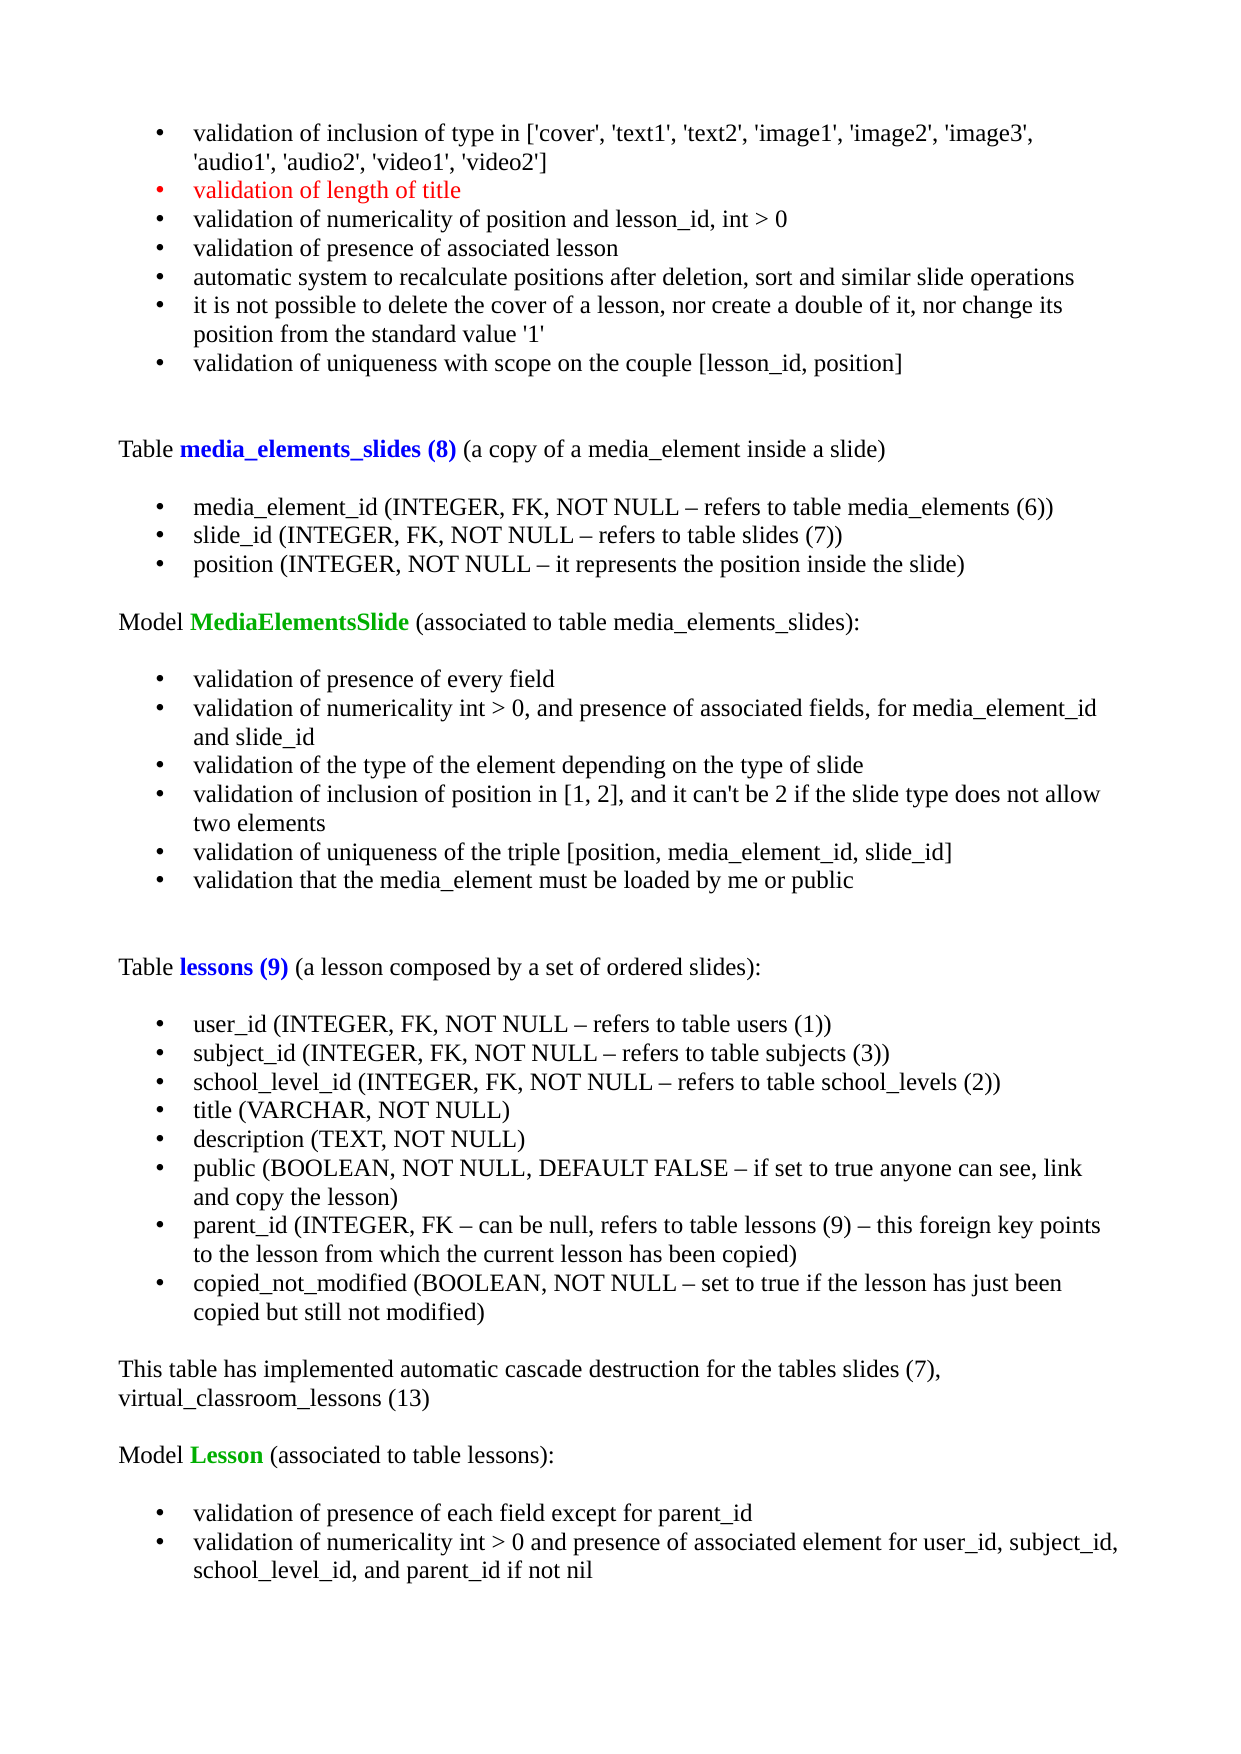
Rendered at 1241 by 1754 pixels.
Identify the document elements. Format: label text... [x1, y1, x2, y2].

list validation of presence of every field [156, 664, 1122, 693]
text Table media_elements_slides (8) (a copy of a media_element inside a slide) [118, 434, 1122, 463]
list school_level_id (INTEGER, FK, NOT NULL – refers to table school_levels (2)) [156, 1067, 1122, 1096]
text Model Lesson (associated to table lessons): [118, 1441, 1122, 1469]
list validation of presence of each field except for parent_id [156, 1498, 1122, 1527]
list media_element_id (INTEGER, FK, NOT NULL – refers to table media_elements (6)) [156, 492, 1122, 521]
list validation of uniqueness with scope on the couple [lesson_id, position] [156, 348, 1122, 377]
list subject_id (INTEGER, FK, NOT NULL – refers to table subjects (3)) [156, 1038, 1122, 1067]
list slide_id (INTEGER, FK, NOT NULL – refers to table slides (7)) [156, 521, 1122, 549]
text Table lessons (9) (a lesson composed by a set of ordered slides): [118, 952, 1122, 981]
list it is not possible to delete the cover of a lesson, nor create a double of it, nor change its position from the standard value '1' [156, 291, 1122, 348]
list validation of numericality of position and lesson_id, int > 0 [156, 204, 1122, 233]
text This table has implemented automatic cascade destruction for the tables slides (7), virtual_classroom_lessons (13) [118, 1354, 1122, 1412]
list copied_not_modified (BOOLEAN, NOT NULL – set to true if the lesson has just been copied but still not modified) [156, 1268, 1122, 1326]
list position (INTEGER, NOT NULL – it represents the position inside the slide) [156, 549, 1122, 578]
list validation of presence of associated lesson [156, 233, 1122, 262]
list validation of inclusion of type in ['cover', 'text1', 'text2', 'image1', 'image2', 'image3', 'audio1', 'audio2', 'video1', 'video2'] [156, 118, 1122, 176]
list validation of numericality int > 0, and presence of associated fields, for media_element_id and slide_id [156, 693, 1122, 751]
list parent_id (INTEGER, FK – can be null, refers to table lessons (9) – this foreign key points to the lesson from which the current lesson has been copied) [156, 1211, 1122, 1268]
list validation that the media_element must be loaded by me or public [156, 866, 1122, 894]
list user_id (INTEGER, FK, NOT NULL – refers to table users (1)) [156, 1009, 1122, 1038]
list description (TEXT, NOT NULL) [156, 1124, 1122, 1153]
list validation of length of title [156, 176, 1122, 204]
text Model MediaElementsSlide (associated to table media_elements_slides): [118, 607, 1122, 636]
list title (VARCHAR, NOT NULL) [156, 1096, 1122, 1124]
list validation of uniqueness of the triple [position, media_element_id, slide_id] [156, 837, 1122, 866]
list automatic system to recalculate positions after deletion, sort and similar slide operations [156, 262, 1122, 291]
list public (BOOLEAN, NOT NULL, DEFAULT FALSE – if set to true anyone can see, link and copy the lesson) [156, 1153, 1122, 1211]
list validation of the type of the element depending on the type of slide [156, 751, 1122, 779]
list validation of inclusion of position in [1, 2], and it can't be 2 if the slide type does not allow two elements [156, 779, 1122, 837]
list validation of numericality int > 0 and presence of associated element for user_id, subject_id, school_level_id, and parent_id if not nil [156, 1527, 1122, 1584]
